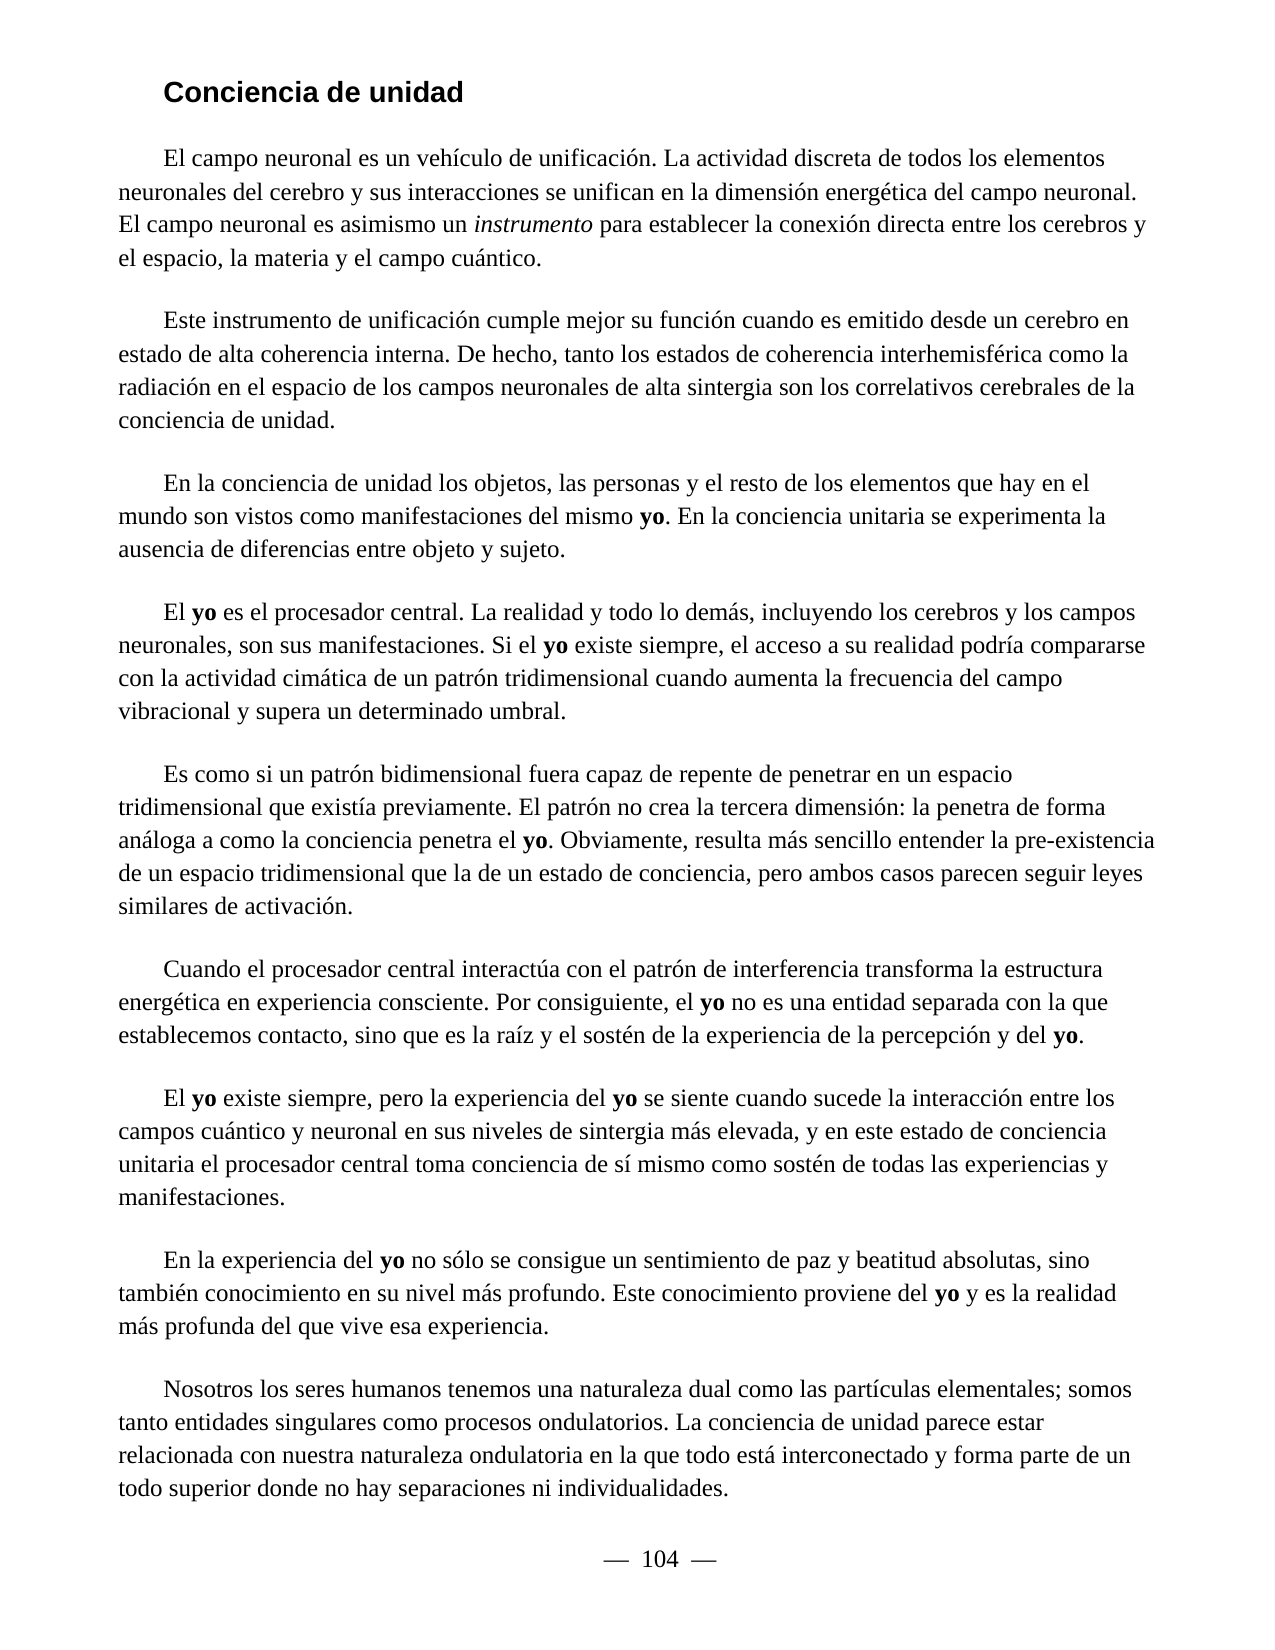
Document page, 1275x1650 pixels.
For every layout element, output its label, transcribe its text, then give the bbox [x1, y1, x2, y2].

text Este instrumento de unificación cumple mejor su función cuando es emitido desde un cerebro en estado de alta coherencia interna. De hecho, tanto los estados de coherencia interhemisférica como la radiación en el espacio de los campos neuronales de alta sintergia son los correlativos cerebrales de la conciencia de unidad. [118, 306, 1157, 433]
text El yo existe siempre, pero la experiencia del yo se siente cuando sucede la interacción entre los campos cuántico y neuronal en sus niveles de sintergia más elevada, y en este estado de conciencia unitaria el procesador central toma conciencia de sí mismo como sostén de todas las experiencias y manifestaciones. [118, 1083, 1157, 1211]
text El campo neuronal es un vehículo de unificación. La actividad discreta de todos los elementos neuronales del cerebro y sus interacciones se unifican en la dimensión energética del campo neuronal. El campo neuronal es asimismo un instrumento para establecer la conexión directa entre los cerebros y el espacio, la materia y el campo cuántico. [118, 143, 1157, 271]
text Cuando el procesador central interactúa con el patrón de interferencia transforma la estructura energética en experiencia consciente. Por consiguiente, el yo no es una entidad separada con la que establecemos contacto, sino que es la raíz y el sostén de la experiencia de la percepción y del yo. [118, 954, 1157, 1049]
text En la experiencia del yo no sólo se consigue un sentimiento de paz y beatitud absolutas, sino también conocimiento en su nivel más profundo. Este conocimiento proviene del yo y es la realidad más profunda del que vive esa experiencia. [118, 1245, 1157, 1340]
text En la conciencia de unidad los objetos, las personas y el resto de los elementos que hay en el mundo son vistos como manifestaciones del mismo yo. En la conciencia unitaria se experimenta la ausencia de diferencias entre objeto y sujeto. [118, 468, 1157, 562]
subtitle Conciencia de unidad [118, 75, 1157, 108]
text Es como si un patrón bidimensional fuera capaz de repente de penetrar en un espacio tridimensional que existía previamente. El patrón no crea la tercera dimensión: la penetra de forma análoga a como la conciencia penetra el yo. Obviamente, resulta más sencillo entender la pre-existencia de un espacio tridimensional que la de un estado de conciencia, pero ambos casos parecen seguir leyes similares de activación. [118, 759, 1157, 920]
text El yo es el procesador central. La realidad y todo lo demás, incluyendo los cerebros y los campos neuronales, son sus manifestaciones. Si el yo existe siempre, el acceso a su realidad podría compararse con la actividad cimática de un patrón tridimensional cuando aumenta la frecuencia del campo vibracional y supera un determinado umbral. [118, 597, 1157, 724]
text Nosotros los seres humanos tenemos una naturaleza dual como las partículas elementales; somos tanto entidades singulares como procesos ondulatorios. La conciencia de unidad parece estar relacionada con nuestra naturaleza ondulatoria en la que todo está interconectado y forma parte de un todo superior donde no hay separaciones ni individualidades. [118, 1374, 1157, 1502]
